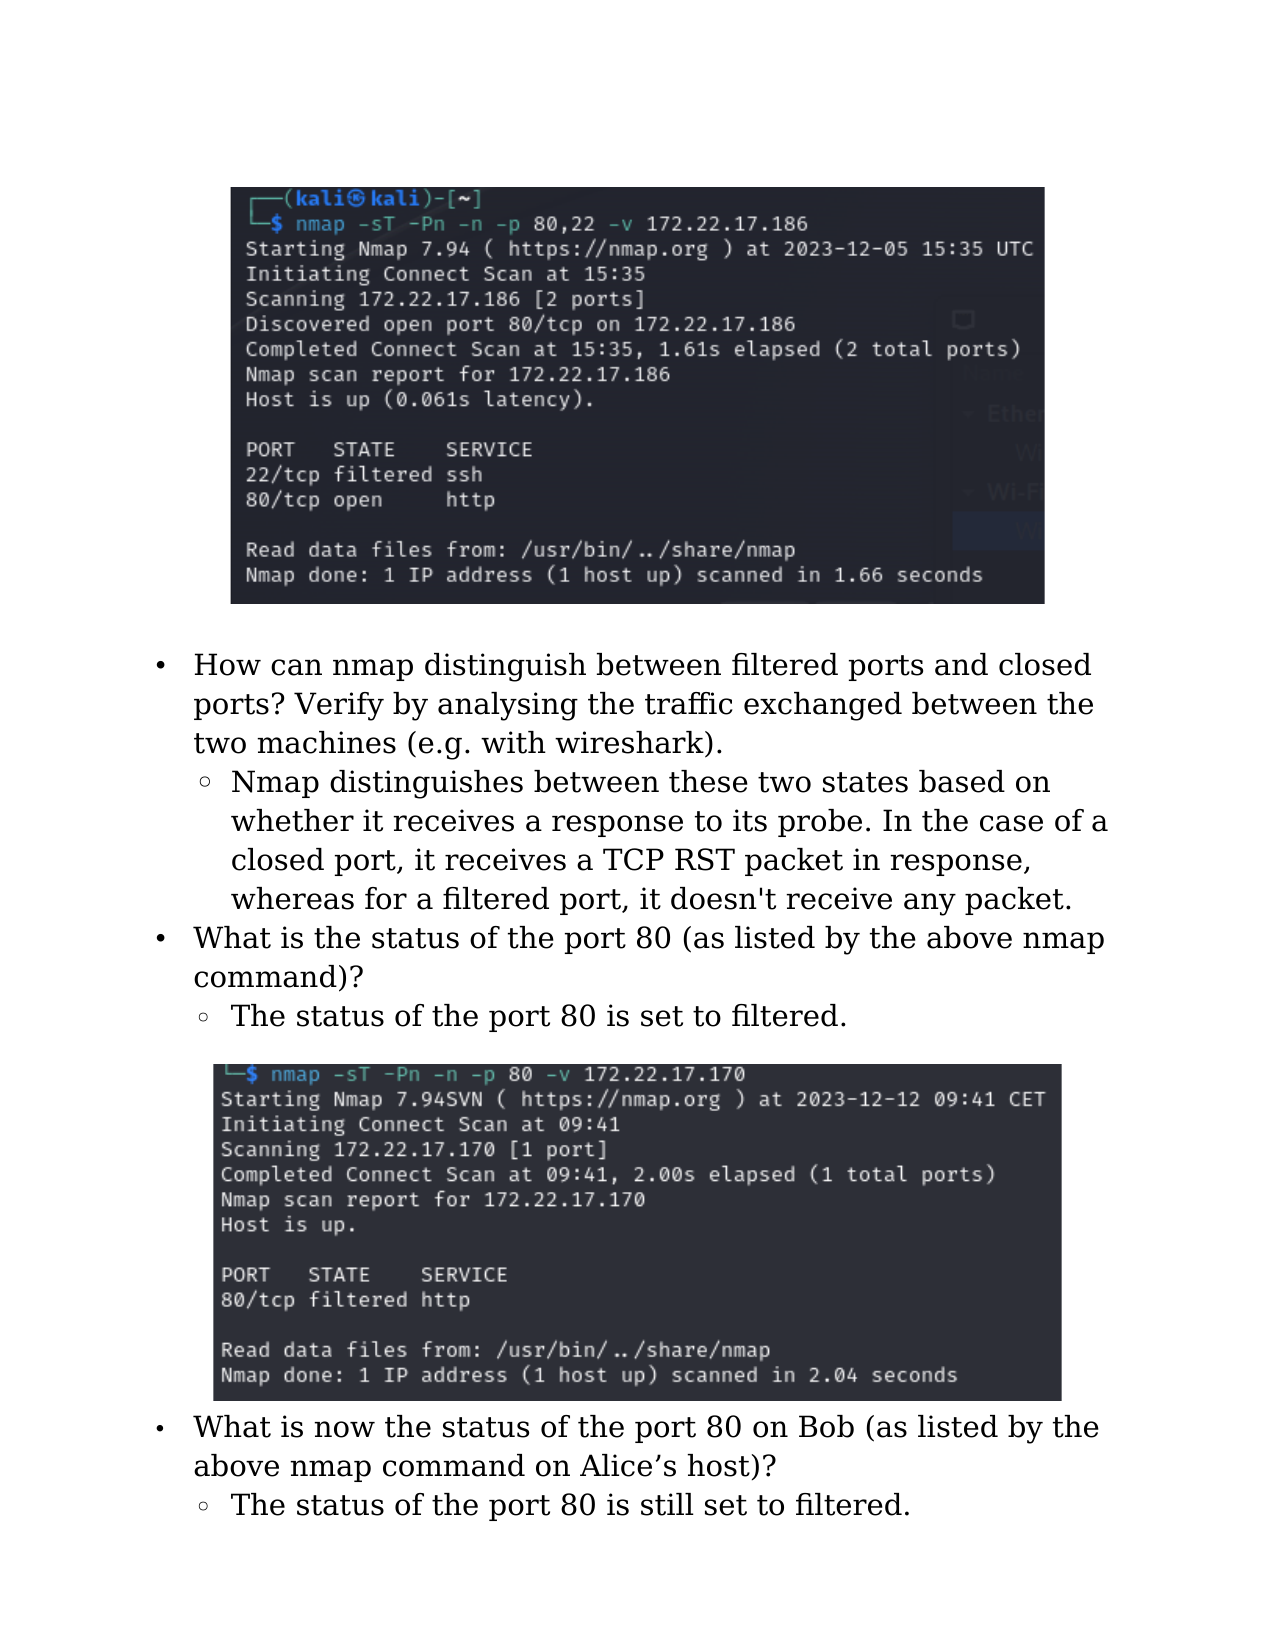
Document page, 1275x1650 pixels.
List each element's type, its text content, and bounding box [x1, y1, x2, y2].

picture [230, 187, 1045, 604]
list The status of the port 80 is still set to filtered. [193, 1488, 1157, 1522]
list The status of the port 80 is set to filtered. [193, 999, 1157, 1033]
list What is the status of the port 80 (as listed by the above nmap command)? [156, 921, 1157, 994]
list Nmap distinguishes between these two states based on whether it receives a response to its probe. In the case of a closed port, it receives a TCP RST packet in response, whereas for a filtered port, it doesn't receive any packet. [193, 766, 1157, 916]
list How can nmap distinguish between filtered ports and closed ports? Verify by analysing the traffic exchanged between the two machines (e.g. with wireshark). [156, 649, 1157, 761]
picture [213, 1064, 1062, 1401]
list What is now the status of the port 80 on Bob (as listed by the above nmap command on Alice’s host)? [156, 1038, 1157, 1483]
